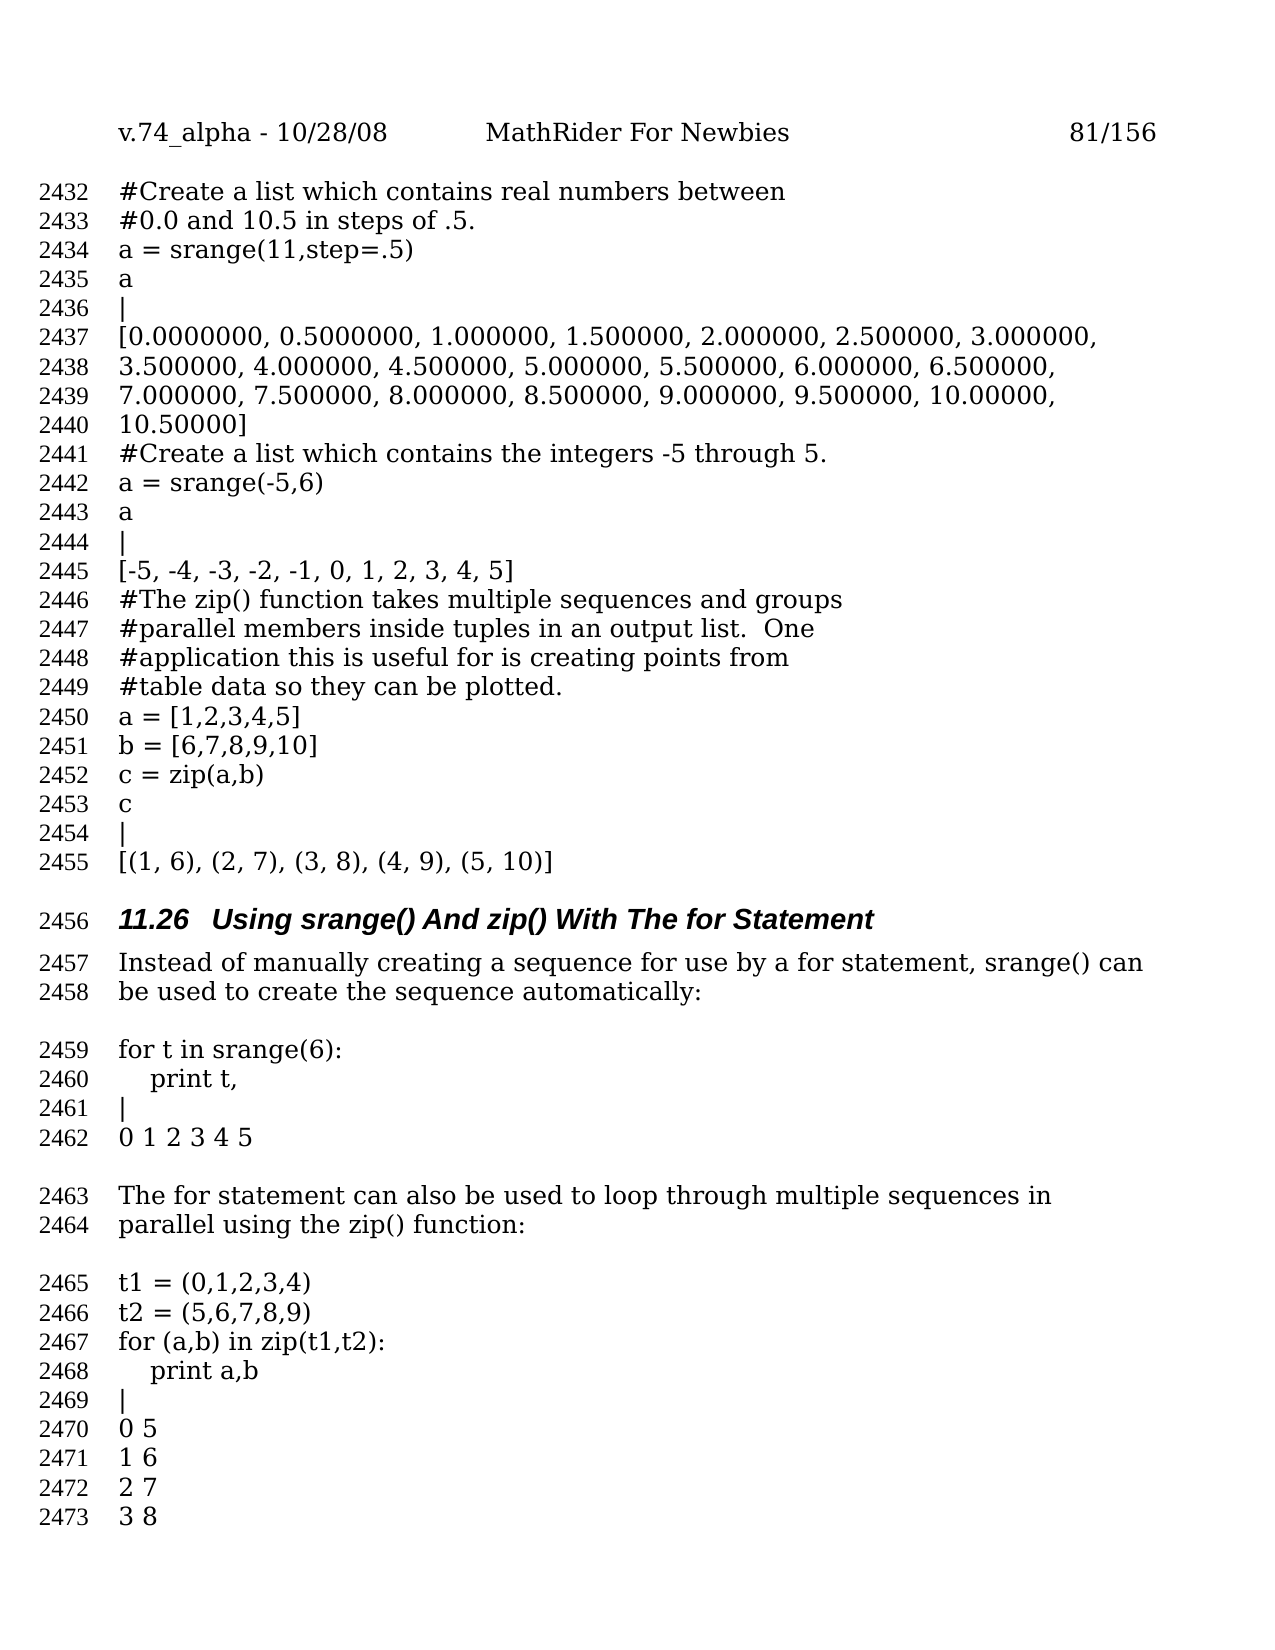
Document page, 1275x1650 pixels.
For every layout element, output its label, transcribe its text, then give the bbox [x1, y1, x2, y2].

text Instead of manually creating a sequence for use by a for statement, srange() can be used to create the sequence automatically: [118, 948, 1157, 1006]
text 3 8 [118, 1502, 1157, 1531]
text a [118, 498, 1157, 527]
text a [118, 264, 1157, 293]
text [(1, 6), (2, 7), (3, 8), (4, 9), (5, 10)] [118, 848, 1157, 877]
text for (a,b) in zip(t1,t2): [118, 1327, 1157, 1356]
text c = zip(a,b) [118, 760, 1157, 789]
text 2 7 [118, 1473, 1157, 1502]
text 0 1 2 3 4 5 [118, 1123, 1157, 1152]
text for t in srange(6): [118, 1035, 1157, 1064]
text | [118, 1094, 1157, 1123]
text print a,b [118, 1356, 1157, 1385]
text [-5, -4, -3, -2, -1, 0, 1, 2, 3, 4, 5] [118, 556, 1157, 585]
text #Create a list which contains real numbers between [118, 177, 1157, 206]
text The for statement can also be used to loop through multiple sequences in parallel using the zip() function: [118, 1181, 1157, 1239]
text | [118, 527, 1157, 556]
text #Create a list which contains the integers -5 through 5. [118, 439, 1157, 468]
text [0.0000000, 0.5000000, 1.000000, 1.500000, 2.000000, 2.500000, 3.000000, 3.500000, 4.000000, 4.500000, 5.000000, 5.500000, 6.000000, 6.500000, 7.000000, 7.500000, 8.000000, 8.500000, 9.000000, 9.500000, 10.00000, 10.50000] [118, 323, 1157, 439]
text a = [1,2,3,4,5] [118, 702, 1157, 731]
subtitle Using srange() And zip() With The for Statement [118, 902, 1157, 935]
text | [118, 293, 1157, 323]
text 0 5 [118, 1414, 1157, 1444]
text a = srange(11,step=.5) [118, 235, 1157, 264]
text print t, [118, 1064, 1157, 1094]
text #0.0 and 10.5 in steps of .5. [118, 206, 1157, 235]
text #The zip() function takes multiple sequences and groups [118, 585, 1157, 614]
text | [118, 1385, 1157, 1414]
text c [118, 789, 1157, 818]
text t2 = (5,6,7,8,9) [118, 1298, 1157, 1327]
text #application this is useful for is creating points from [118, 643, 1157, 673]
text t1 = (0,1,2,3,4) [118, 1269, 1157, 1298]
text a = srange(-5,6) [118, 468, 1157, 498]
text 1 6 [118, 1444, 1157, 1473]
text | [118, 818, 1157, 848]
text #table data so they can be plotted. [118, 673, 1157, 702]
text b = [6,7,8,9,10] [118, 731, 1157, 760]
text #parallel members inside tuples in an output list. One [118, 614, 1157, 643]
